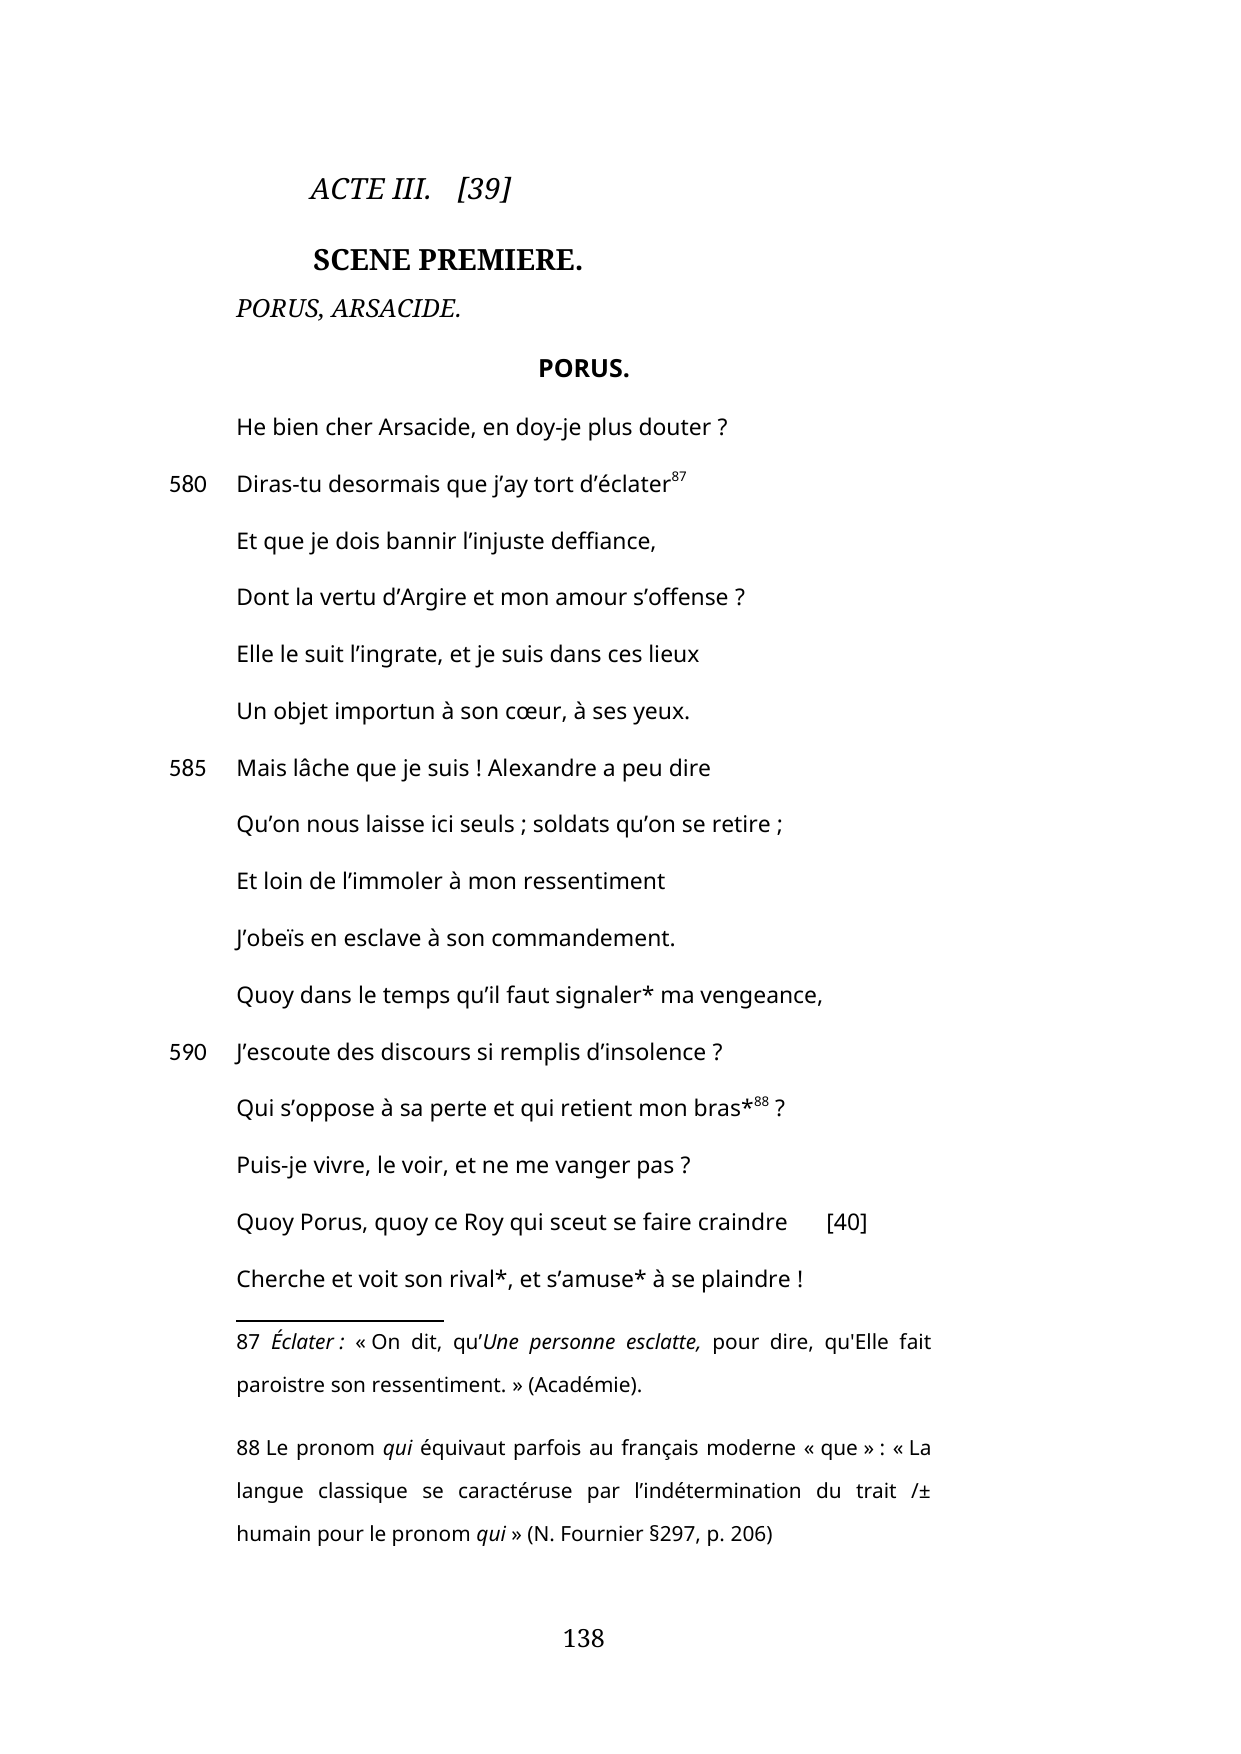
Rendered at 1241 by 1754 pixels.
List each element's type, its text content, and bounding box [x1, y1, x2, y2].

text Mais lâche que je suis ! Alexandre a peu dire [236, 752, 931, 783]
text Et que je dois bannir l’injuste deffiance, [236, 524, 931, 556]
text Qu’on nous laisse ici seuls ; soldats qu’on se retire ; [236, 808, 931, 840]
text Dont la vertu d’Argire et mon amour s’offense ? [236, 581, 931, 613]
text J’obeïs en esclave à son commandement. [236, 922, 931, 953]
text ACTE III. [39] [266, 168, 931, 208]
text Elle le suit l’ingrate, et je suis dans ces lieux [236, 638, 931, 669]
text Un objet importun à son cœur, à ses yeux. [236, 695, 931, 726]
text PORUS. [236, 351, 931, 385]
text He bien cher Arsacide, en doy-je plus douter ? [236, 411, 931, 442]
text Et loin de l’immoler à mon ressentiment [236, 865, 931, 896]
text Diras-tu desormais que j’ay tort d’éclater [236, 468, 931, 499]
text Quoy dans le temps qu’il faut signaler* ma vengeance, [236, 979, 931, 1010]
text Puis-je vivre, le voir, et ne me vanger pas ? [236, 1149, 931, 1180]
text Quoy Porus, quoy ce Roy qui sceut se faire craindre [40] [236, 1206, 931, 1237]
text Qui s’oppose à sa perte et qui retient mon bras* ? [236, 1092, 931, 1123]
text J’escoute des discours si remplis d’insolence ? [236, 1036, 931, 1067]
text Éclater : « On dit, qu’Une personne esclatte, pour dire, qu'Elle fait paroistre son ressentiment. » (Académie). [236, 1327, 931, 1398]
text Le pronom qui équivaut parfois au français moderne « que » : « La langue classique se caractéruse par l’indétermination du trait /± humain pour le pronom qui » (N. Fournier §297, p. 206) [236, 1433, 931, 1547]
text PORUS, ARSACIDE. [236, 291, 931, 325]
text Cherche et voit son rival*, et s’amuse* à se plaindre ! [236, 1263, 931, 1294]
text SCENE PREMIERE. [313, 239, 931, 279]
